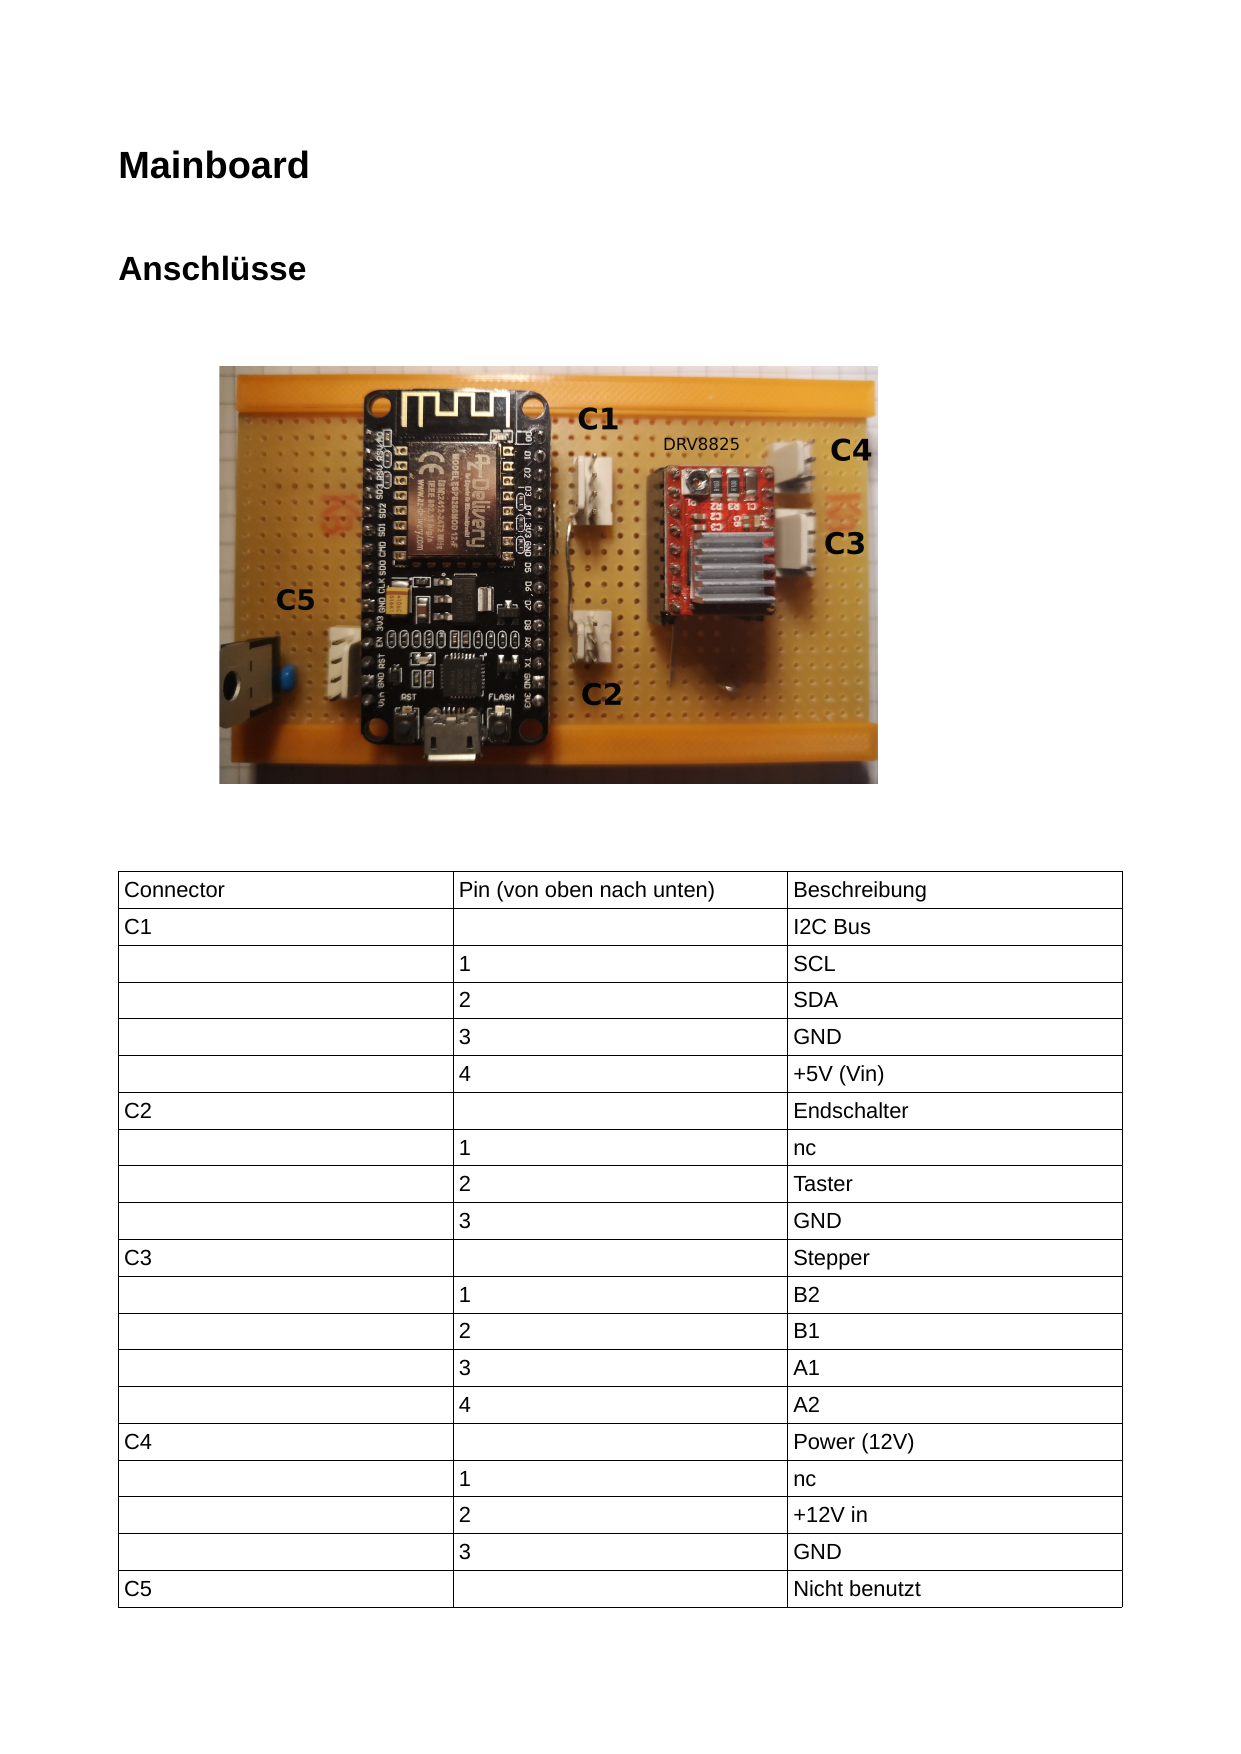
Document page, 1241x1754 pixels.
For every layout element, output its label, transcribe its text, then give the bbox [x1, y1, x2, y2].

table_cell 3 [454, 1019, 787, 1055]
table_cell 1 [454, 1461, 787, 1496]
table_cell [119, 1203, 453, 1239]
table_cell +12V in [788, 1497, 1122, 1533]
table_cell nc [788, 1461, 1122, 1496]
table_cell C2 [119, 1093, 453, 1129]
table_cell Taster [788, 1166, 1122, 1202]
table_cell I2C Bus [788, 909, 1122, 945]
table_cell [119, 1056, 453, 1092]
table_cell [119, 1130, 453, 1165]
table_cell [119, 1350, 453, 1386]
table_cell 4 [454, 1387, 787, 1423]
table_cell GND [788, 1534, 1122, 1570]
table_cell [119, 946, 453, 982]
table_cell A2 [788, 1387, 1122, 1423]
table_cell [119, 1277, 453, 1312]
table_cell Power (12V) [788, 1424, 1122, 1459]
table_cell 1 [454, 946, 787, 982]
table_cell [119, 1461, 453, 1496]
table_cell 2 [454, 1497, 787, 1533]
table_cell SDA [788, 983, 1122, 1018]
table_cell 1 [454, 1277, 787, 1312]
table_cell [454, 1240, 787, 1276]
table_cell [119, 1314, 453, 1349]
table_cell [454, 1571, 787, 1607]
table_cell [119, 1534, 453, 1570]
table_cell C1 [119, 909, 453, 945]
table_cell 2 [454, 1314, 787, 1349]
picture [219, 366, 878, 784]
table_cell Nicht benutzt [788, 1571, 1122, 1607]
table_cell GND [788, 1019, 1122, 1055]
table_cell [119, 1166, 453, 1202]
table_cell 2 [454, 1166, 787, 1202]
table_cell 1 [454, 1130, 787, 1165]
table_cell 3 [454, 1350, 787, 1386]
table_cell Stepper [788, 1240, 1122, 1276]
table_cell [119, 1497, 453, 1533]
table_cell [119, 1387, 453, 1423]
table_cell GND [788, 1203, 1122, 1239]
table_cell 3 [454, 1534, 787, 1570]
table_cell 4 [454, 1056, 787, 1092]
table_cell [119, 1019, 453, 1055]
table_cell B1 [788, 1314, 1122, 1349]
table_header Connector [119, 872, 453, 908]
table_cell +5V (Vin) [788, 1056, 1122, 1092]
table_cell SCL [788, 946, 1122, 982]
table_cell Endschalter [788, 1093, 1122, 1129]
table_cell C4 [119, 1424, 453, 1459]
table_cell 2 [454, 983, 787, 1018]
subtitle Mainboard [118, 143, 1122, 187]
table_cell [119, 983, 453, 1018]
table_cell 3 [454, 1203, 787, 1239]
table_cell C5 [119, 1571, 453, 1607]
table_cell [454, 1424, 787, 1459]
table_header Pin (von oben nach unten) [454, 872, 787, 908]
table_cell B2 [788, 1277, 1122, 1312]
table_header Beschreibung [788, 872, 1122, 908]
subtitle Anschlüsse [118, 249, 1122, 287]
table_cell nc [788, 1130, 1122, 1165]
table_cell [454, 1093, 787, 1129]
table_cell [454, 909, 787, 945]
table_cell A1 [788, 1350, 1122, 1386]
table_cell C3 [119, 1240, 453, 1276]
